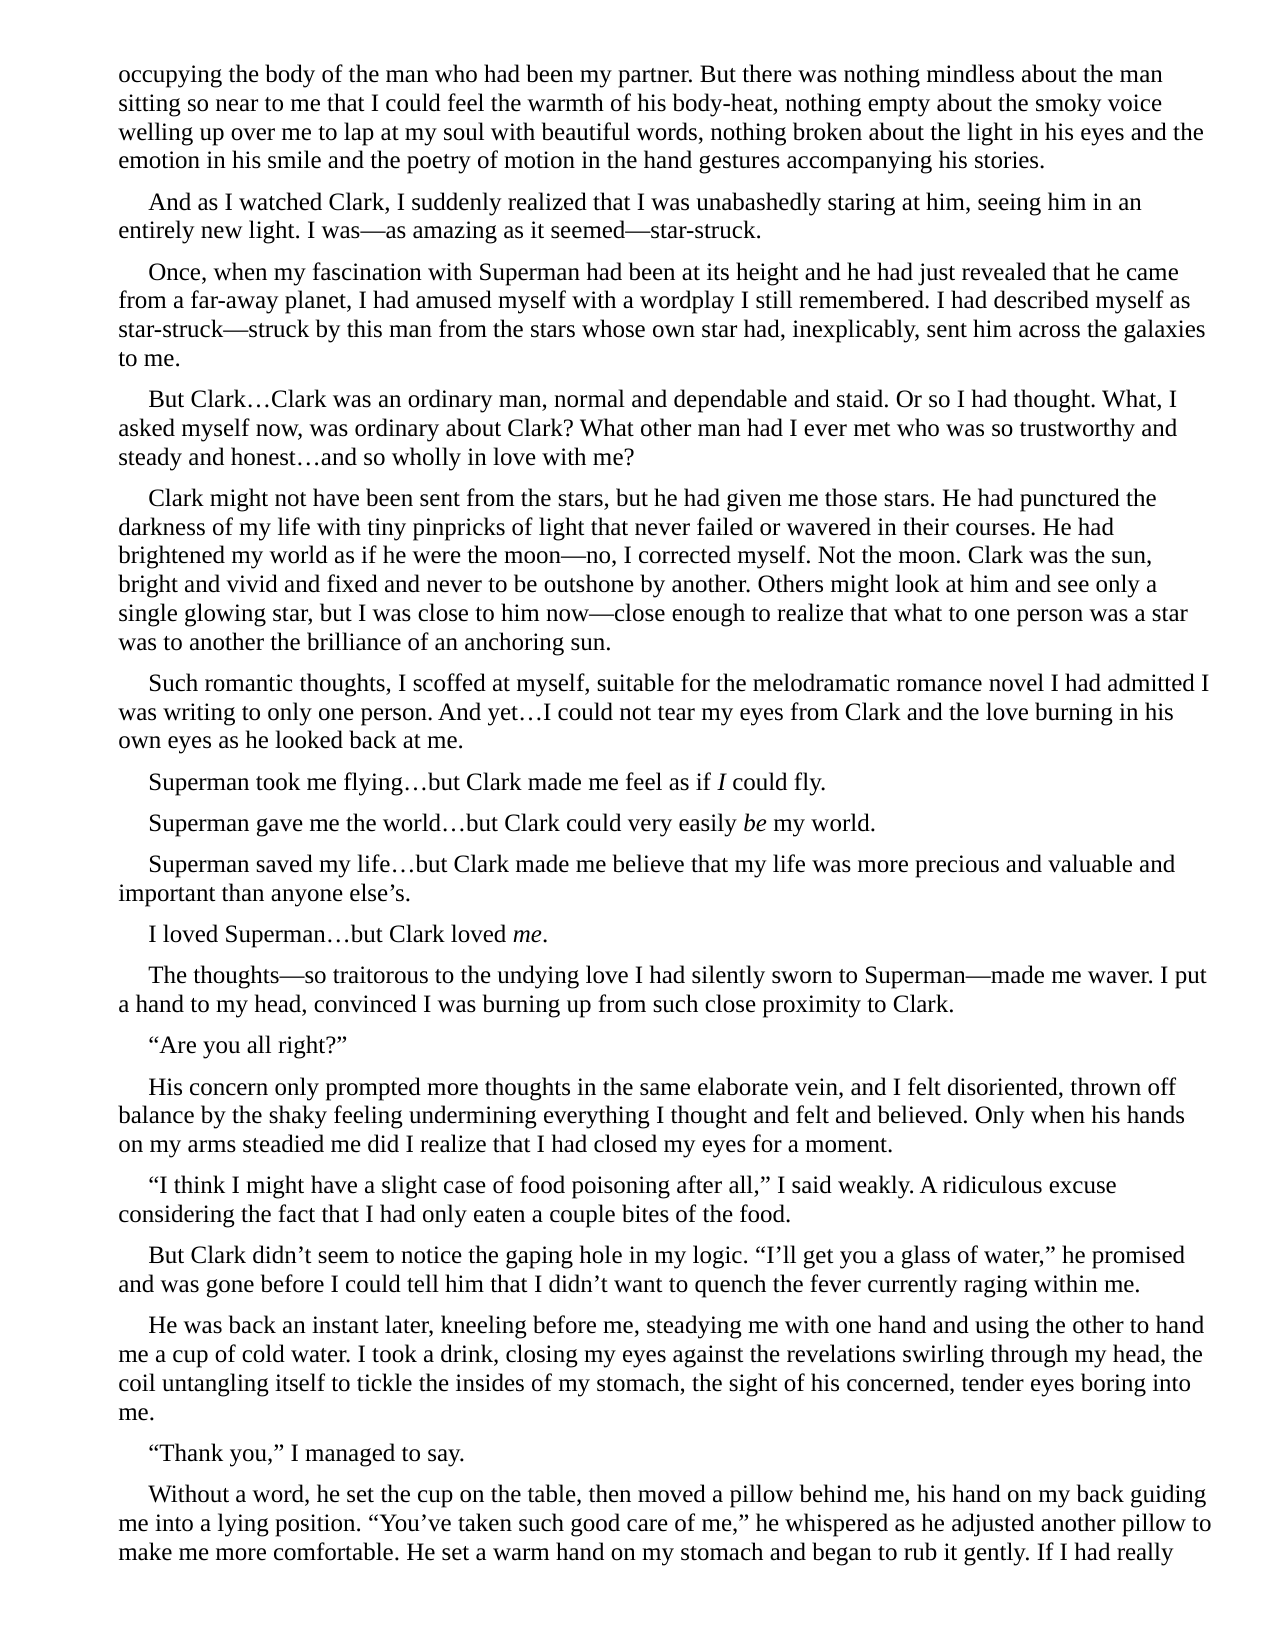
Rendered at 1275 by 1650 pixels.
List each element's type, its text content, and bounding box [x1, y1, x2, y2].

text I loved Superman…but Clark loved me. [118, 919, 1216, 948]
text Superman took me flying…but Clark made me feel as if I could fly. [118, 767, 1216, 795]
text But Clark…Clark was an ordinary man, normal and dependable and staid. Or so I had thought. What, I asked myself now, was ordinary about Clark? What other man had I ever met who was so trustworthy and steady and honest…and so wholly in love with me? [118, 384, 1216, 470]
text occupying the body of the man who had been my partner. But there was nothing mindless about the man sitting so near to me that I could feel the warmth of his body-heat, nothing empty about the smoky voice welling up over me to lap at my soul with beautiful words, nothing broken about the light in his eyes and the emotion in his smile and the poetry of motion in the hand gestures accompanying his stories. [118, 59, 1216, 174]
text He was back an instant later, kneeling before me, steadying me with one hand and using the other to hand me a cup of cold water. I took a drink, closing my eyes against the revelations swirling through my head, the coil untangling itself to tickle the insides of my stomach, the sight of his concerned, tender eyes boring into me. [118, 1310, 1216, 1425]
text Such romantic thoughts, I scoffed at myself, suitable for the melodramatic romance novel I had admitted I was writing to only one person. And yet…I could not tear my eyes from Clark and the love burning in his own eyes as he looked back at me. [118, 668, 1216, 754]
text The thoughts—so traitorous to the undying love I had silently sworn to Superman—made me waver. I put a hand to my head, convinced I was burning up from such close proximity to Clark. [118, 960, 1216, 1018]
text Superman gave me the world…but Clark could very easily be my world. [118, 808, 1216, 837]
text “Are you all right?” [118, 1030, 1216, 1059]
text And as I watched Clark, I suddenly realized that I was unabashedly staring at him, seeing him in an entirely new light. I was—as amazing as it seemed—star-struck. [118, 187, 1216, 244]
text His concern only prompted more thoughts in the same elaborate vein, and I felt disoriented, thrown off balance by the shaky feeling undermining everything I thought and felt and believed. Only when his hands on my arms steadied me did I realize that I had closed my eyes for a moment. [118, 1072, 1216, 1158]
text Once, when my fascination with Superman had been at its height and he had just revealed that he came from a far-away planet, I had amused myself with a wordplay I still remembered. I had described myself as star-struck—struck by this man from the stars whose own star had, inexplicably, sent him across the galaxies to me. [118, 257, 1216, 372]
text “Thank you,” I managed to say. [118, 1438, 1216, 1467]
text But Clark didn’t seem to notice the gaping hole in my logic. “I’ll get you a glass of water,” he promised and was gone before I could tell him that I didn’t want to quench the fever currently raging within me. [118, 1240, 1216, 1298]
text “I think I might have a slight case of food poisoning after all,” I said weakly. A ridiculous excuse considering the fact that I had only eaten a couple bites of the food. [118, 1170, 1216, 1228]
text Superman saved my life…but Clark made me believe that my life was more precious and valuable and important than anyone else’s. [118, 849, 1216, 907]
text Without a word, he set the cup on the table, then moved a pillow behind me, his hand on my back guiding me into a lying position. “You’ve taken such good care of me,” he whispered as he adjusted another pillow to make me more comfortable. He set a warm hand on my stomach and began to rub it gently. If I had really [118, 1479, 1216, 1565]
text Clark might not have been sent from the stars, but he had given me those stars. He had punctured the darkness of my life with tiny pinpricks of light that never failed or wavered in their courses. He had brightened my world as if he were the moon—no, I corrected myself. Not the moon. Clark was the sun, bright and vivid and fixed and never to be outshone by another. Others might look at him and see only a single glowing star, but I was close to him now—close enough to realize that what to one person was a star was to another the brilliance of an anchoring sun. [118, 483, 1216, 655]
